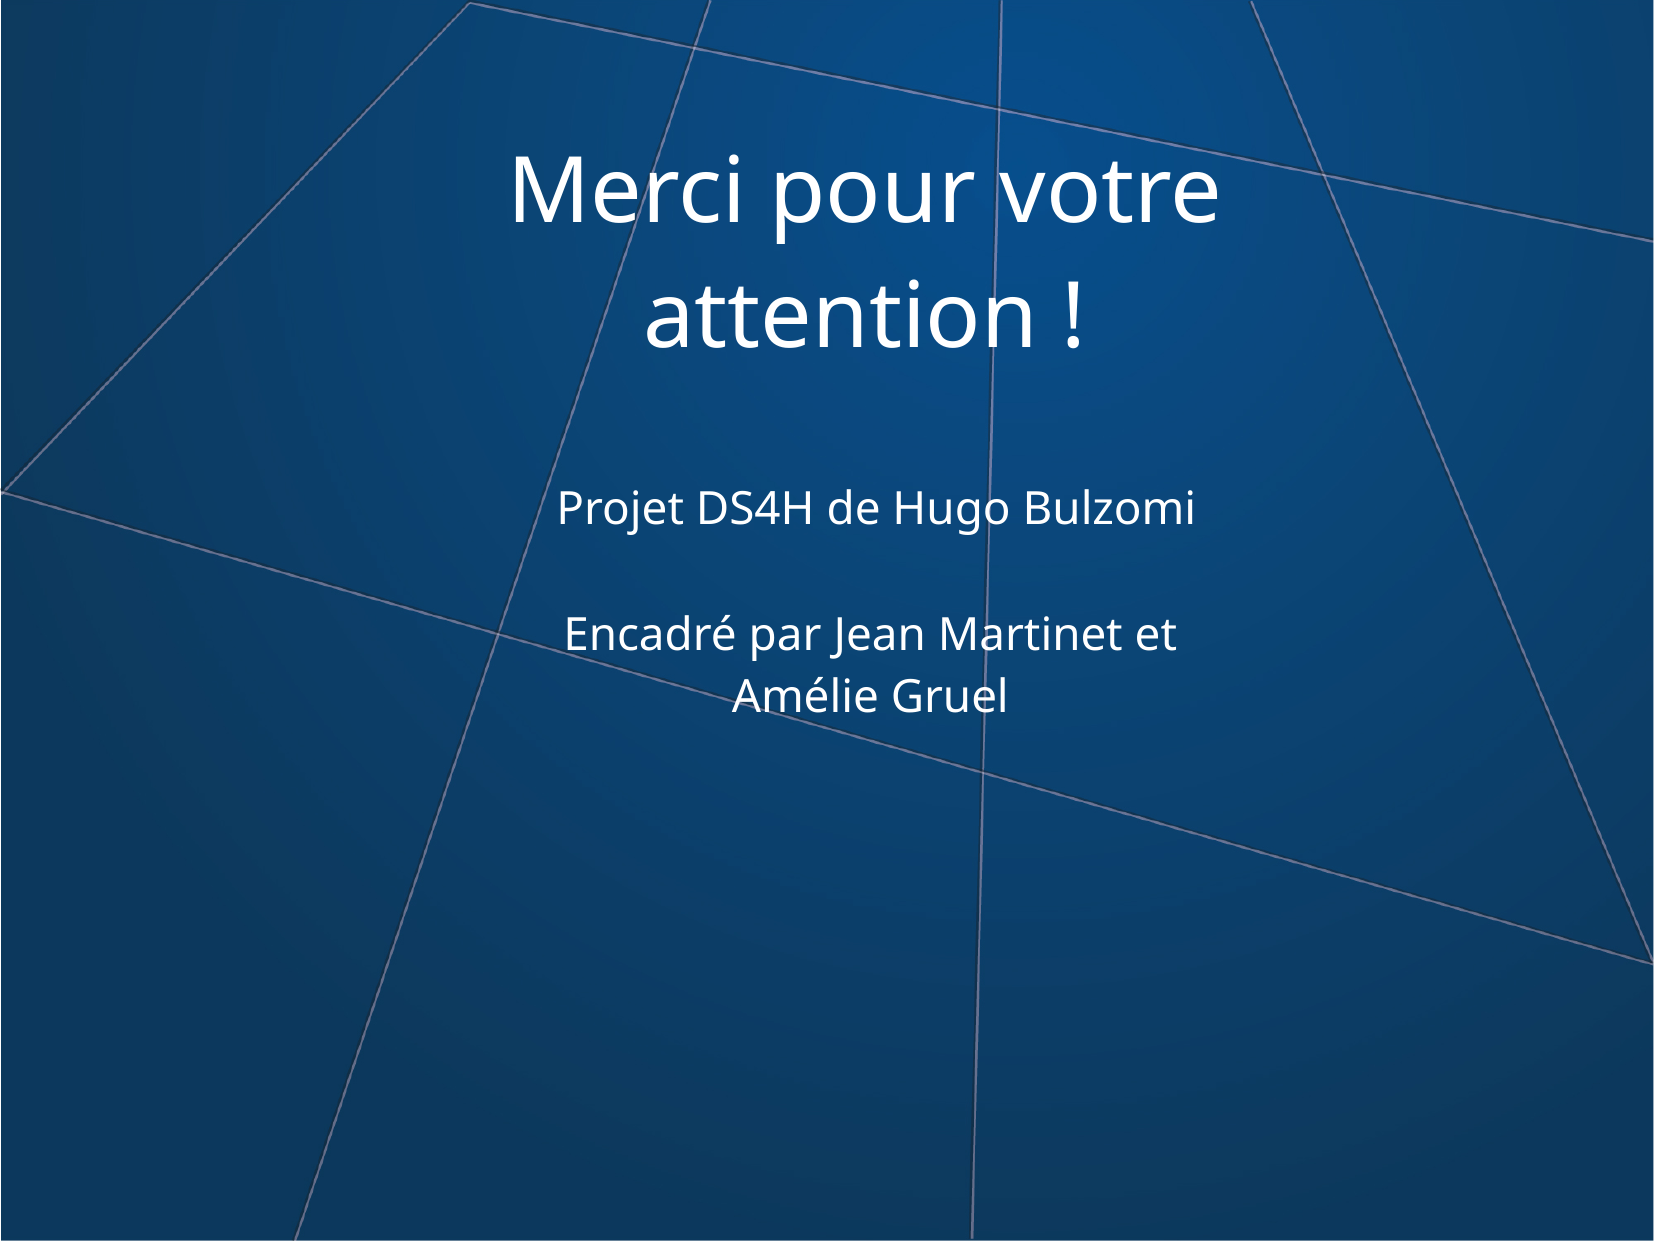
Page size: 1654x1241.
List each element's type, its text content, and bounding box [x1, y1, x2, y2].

picture [0, 0, 1654, 1241]
title Merci pour votre attention ! [321, 46, 1409, 453]
subtitle Projet DS4H de Hugo Bulzomi Encadré par Jean Martinet et Amélie Gruel [525, 499, 1216, 703]
